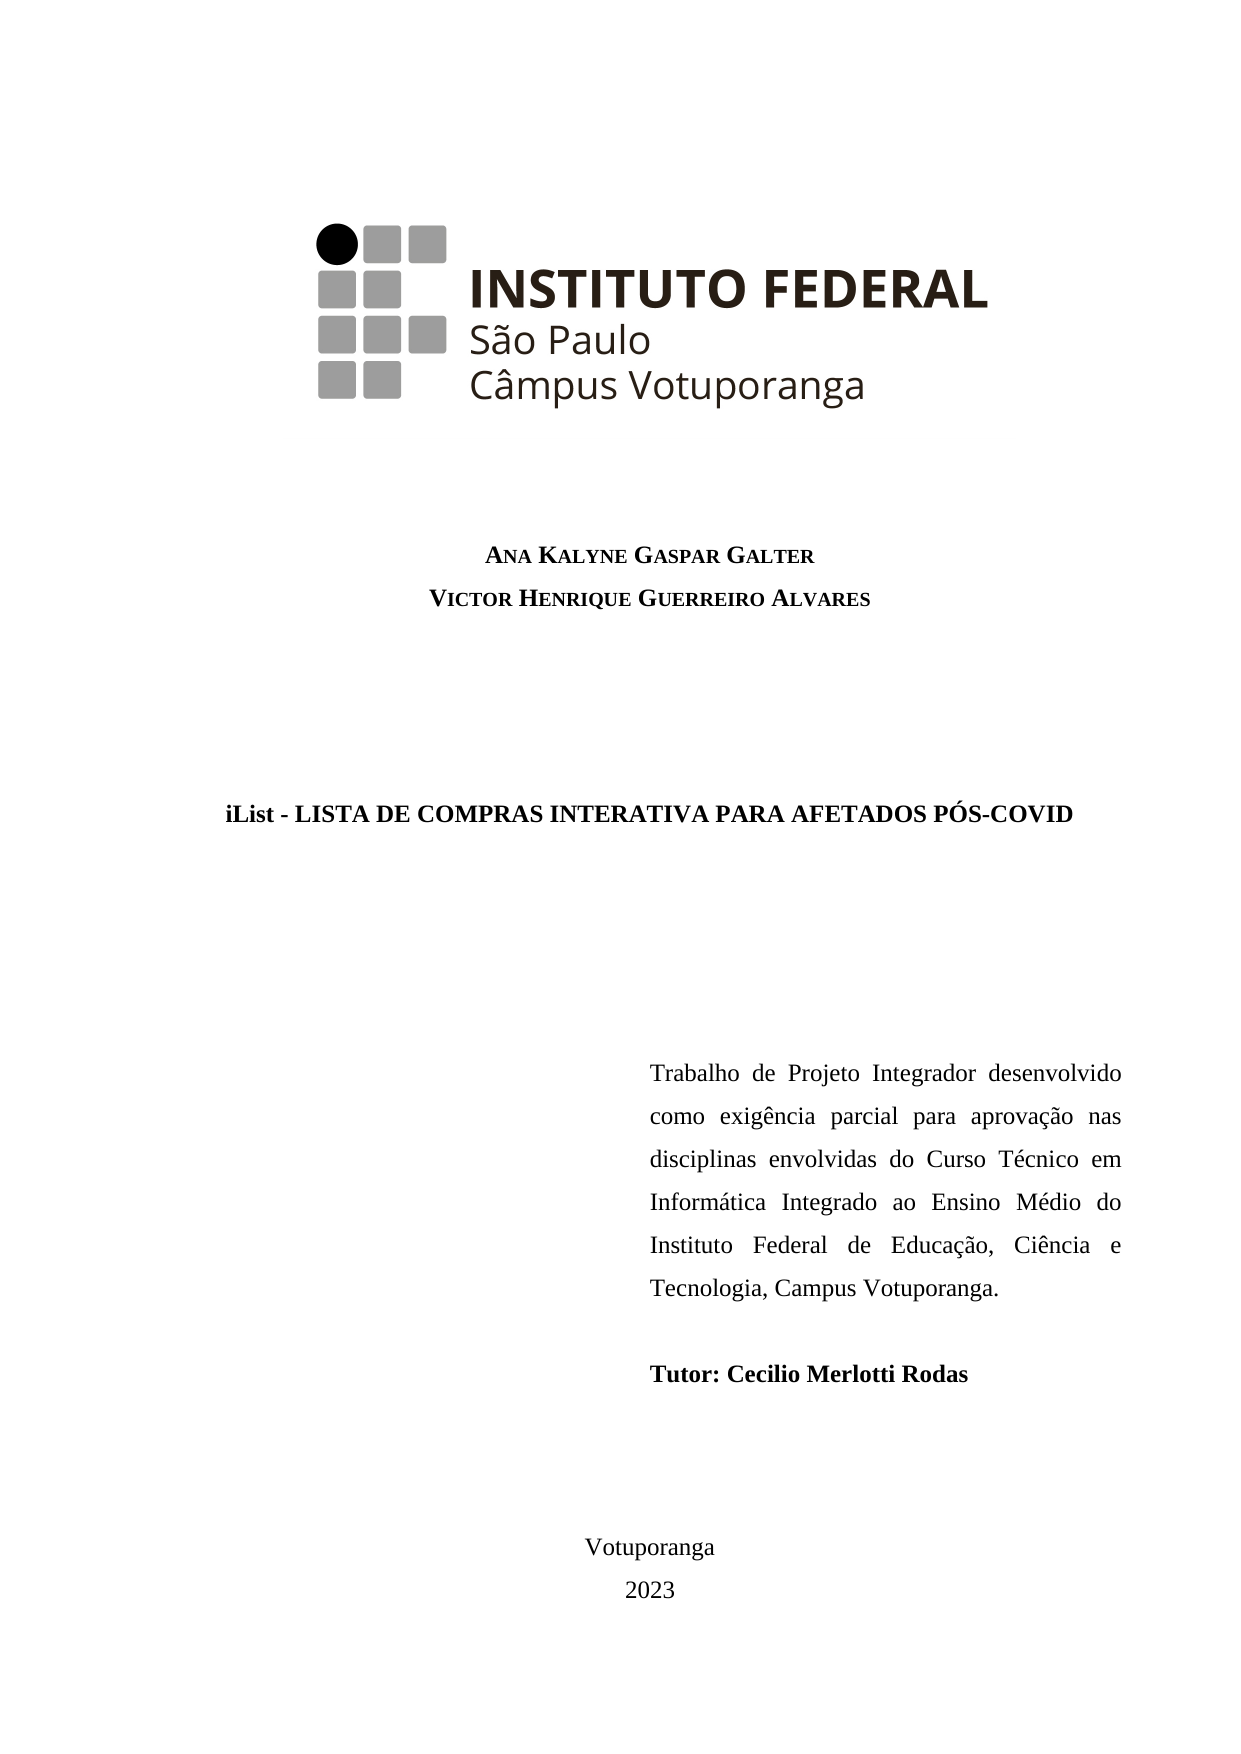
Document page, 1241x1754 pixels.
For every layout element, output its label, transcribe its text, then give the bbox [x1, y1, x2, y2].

text 2023 [177, 1575, 1122, 1604]
text Ana Kalyne Gaspar Galter [177, 540, 1122, 569]
picture [283, 177, 1017, 440]
text iList - LISTA DE COMPRAS INTERATIVA PARA AFETADOS PÓS-COVID [177, 799, 1122, 828]
text Tutor: Cecilio Merlotti Rodas [649, 1359, 1122, 1388]
text Victor Henrique Guerreiro Alvares [177, 583, 1122, 612]
text Votuporanga [177, 1532, 1122, 1561]
text Trabalho de Projeto Integrador desenvolvido como exigência parcial para aprovação nas disciplinas envolvidas do Curso Técnico em Informática Integrado ao Ensino Médio do Instituto Federal de Educação, Ciência e Tecnologia, Campus Votuporanga. [649, 1058, 1122, 1302]
